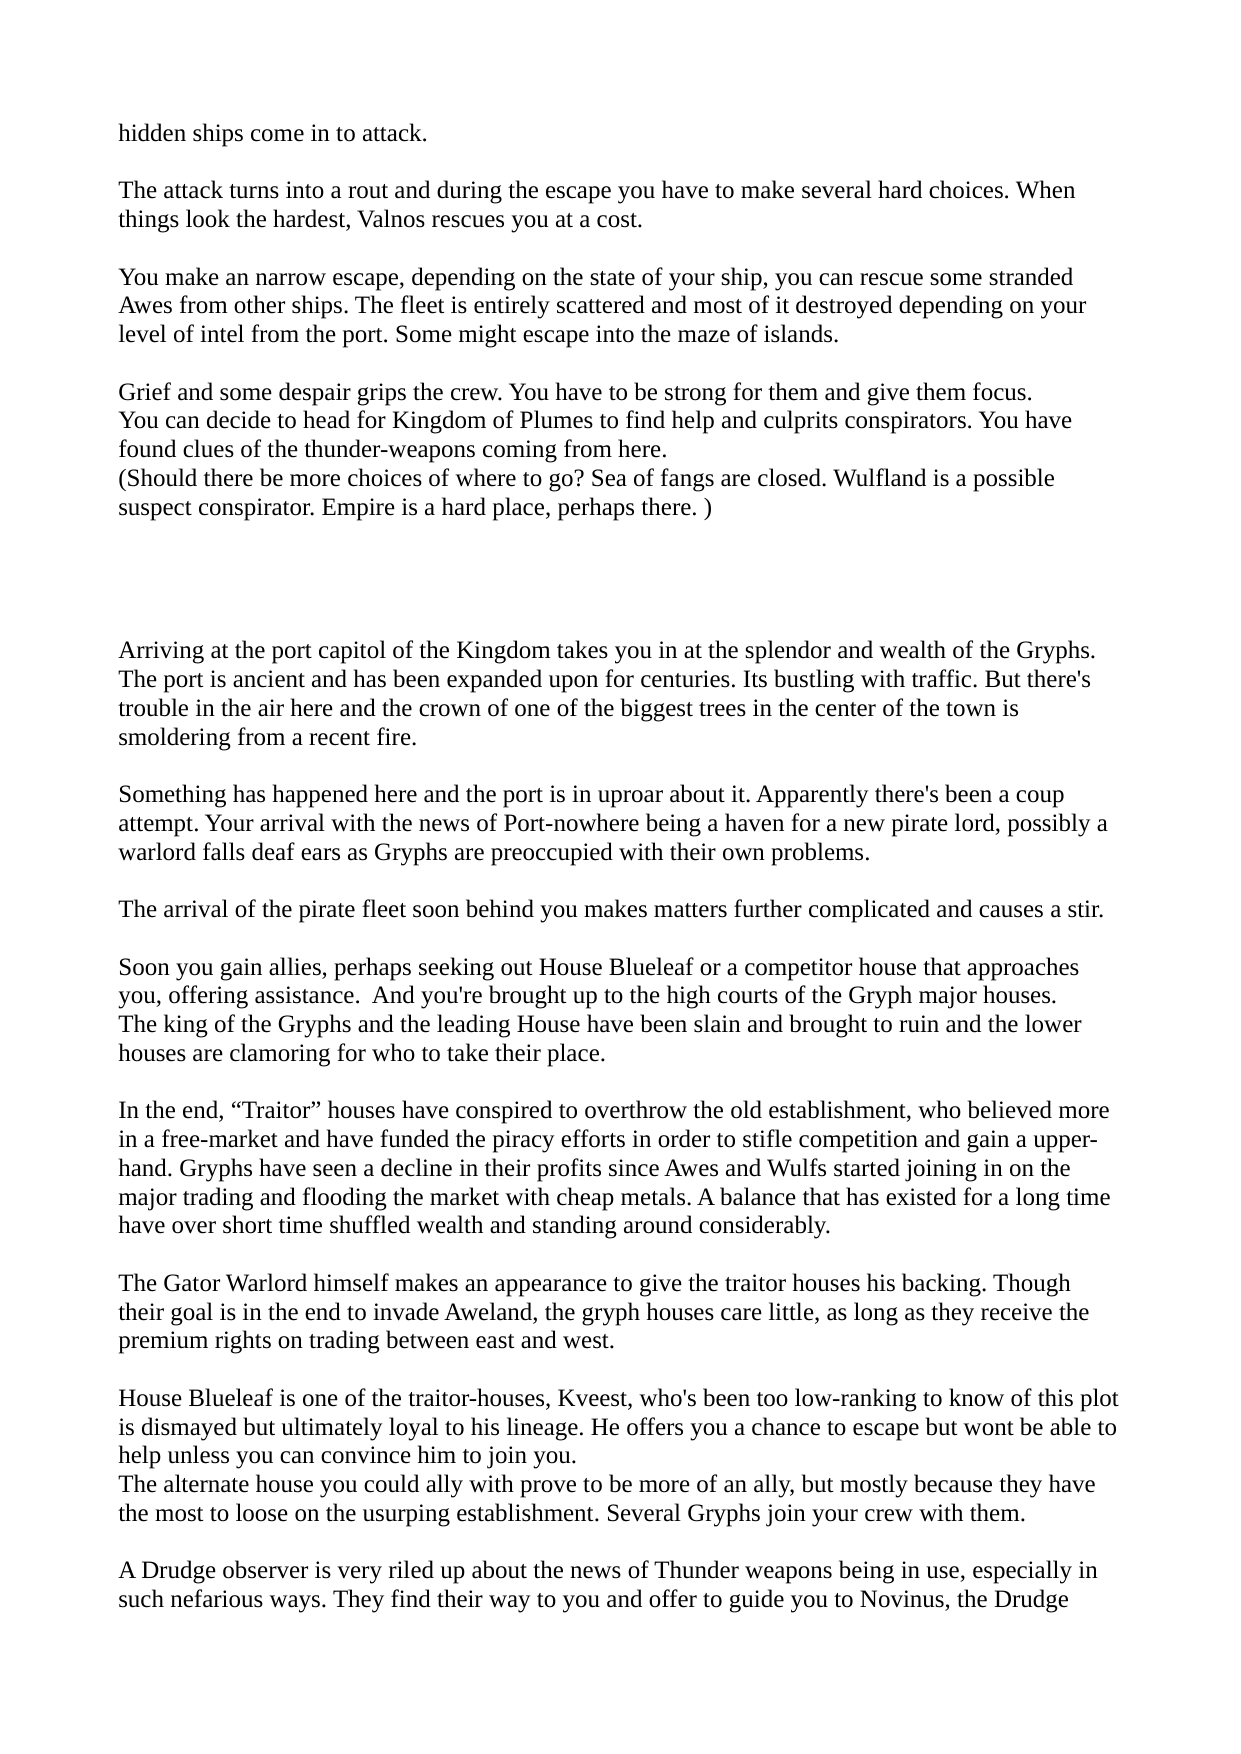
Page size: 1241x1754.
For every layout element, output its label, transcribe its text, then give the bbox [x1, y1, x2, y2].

text (Should there be more choices of where to go? Sea of fangs are closed. Wulfland is a possible suspect conspirator. Empire is a hard place, perhaps there. ) [118, 463, 1122, 521]
text Arriving at the port capitol of the Kingdom takes you in at the splendor and wealth of the Gryphs. The port is ancient and has been expanded upon for centuries. Its bustling with traffic. But there's trouble in the air here and the crown of one of the biggest trees in the center of the town is smoldering from a recent fire. [118, 636, 1122, 751]
text The arrival of the pirate fleet soon behind you makes matters further complicated and causes a stir. [118, 894, 1122, 923]
text You make an narrow escape, depending on the state of your ship, you can rescue some stranded Awes from other ships. The fleet is entirely scattered and most of it destroyed depending on your level of intel from the port. Some might escape into the maze of islands. [118, 262, 1122, 348]
text Grief and some despair grips the crew. You have to be strong for them and give them focus. [118, 377, 1122, 406]
text hidden ships come in to attack. [118, 118, 1122, 147]
text House Blueleaf is one of the traitor-houses, Kveest, who's been too low-ranking to know of this plot is dismayed but ultimately loyal to his lineage. He offers you a chance to escape but wont be able to help unless you can convince him to join you. [118, 1383, 1122, 1469]
text In the end, “Traitor” houses have conspired to overthrow the old establishment, who believed more in a free-market and have funded the piracy efforts in order to stifle competition and gain a upper-hand. Gryphs have seen a decline in their profits since Awes and Wulfs started joining in on the major trading and flooding the market with cheap metals. A balance that has existed for a long time have over short time shuffled wealth and standing around considerably. [118, 1096, 1122, 1239]
text The king of the Gryphs and the leading House have been slain and brought to ruin and the lower houses are clamoring for who to take their place. [118, 1009, 1122, 1067]
text The alternate house you could ally with prove to be more of an ally, but mostly because they have the most to loose on the usurping establishment. Several Gryphs join your crew with them. [118, 1469, 1122, 1527]
text Something has happened here and the port is in uproar about it. Apparently there's been a coup attempt. Your arrival with the news of Port-nowhere being a haven for a new pirate lord, possibly a warlord falls deaf ears as Gryphs are preoccupied with their own problems. [118, 779, 1122, 866]
text The Gator Warlord himself makes an appearance to give the traitor houses his backing. Though their goal is in the end to invade Aweland, the gryph houses care little, as long as they receive the premium rights on trading between east and west. [118, 1268, 1122, 1354]
text A Drudge observer is very riled up about the news of Thunder weapons being in use, especially in such nefarious ways. They find their way to you and offer to guide you to Novinus, the Drudge [118, 1556, 1122, 1613]
text Soon you gain allies, perhaps seeking out House Blueleaf or a competitor house that approaches you, offering assistance. And you're brought up to the high courts of the Gryph major houses. [118, 952, 1122, 1009]
text You can decide to head for Kingdom of Plumes to find help and culprits conspirators. You have found clues of the thunder-weapons coming from here. [118, 406, 1122, 463]
text The attack turns into a rout and during the escape you have to make several hard choices. When things look the hardest, Valnos rescues you at a cost. [118, 176, 1122, 233]
